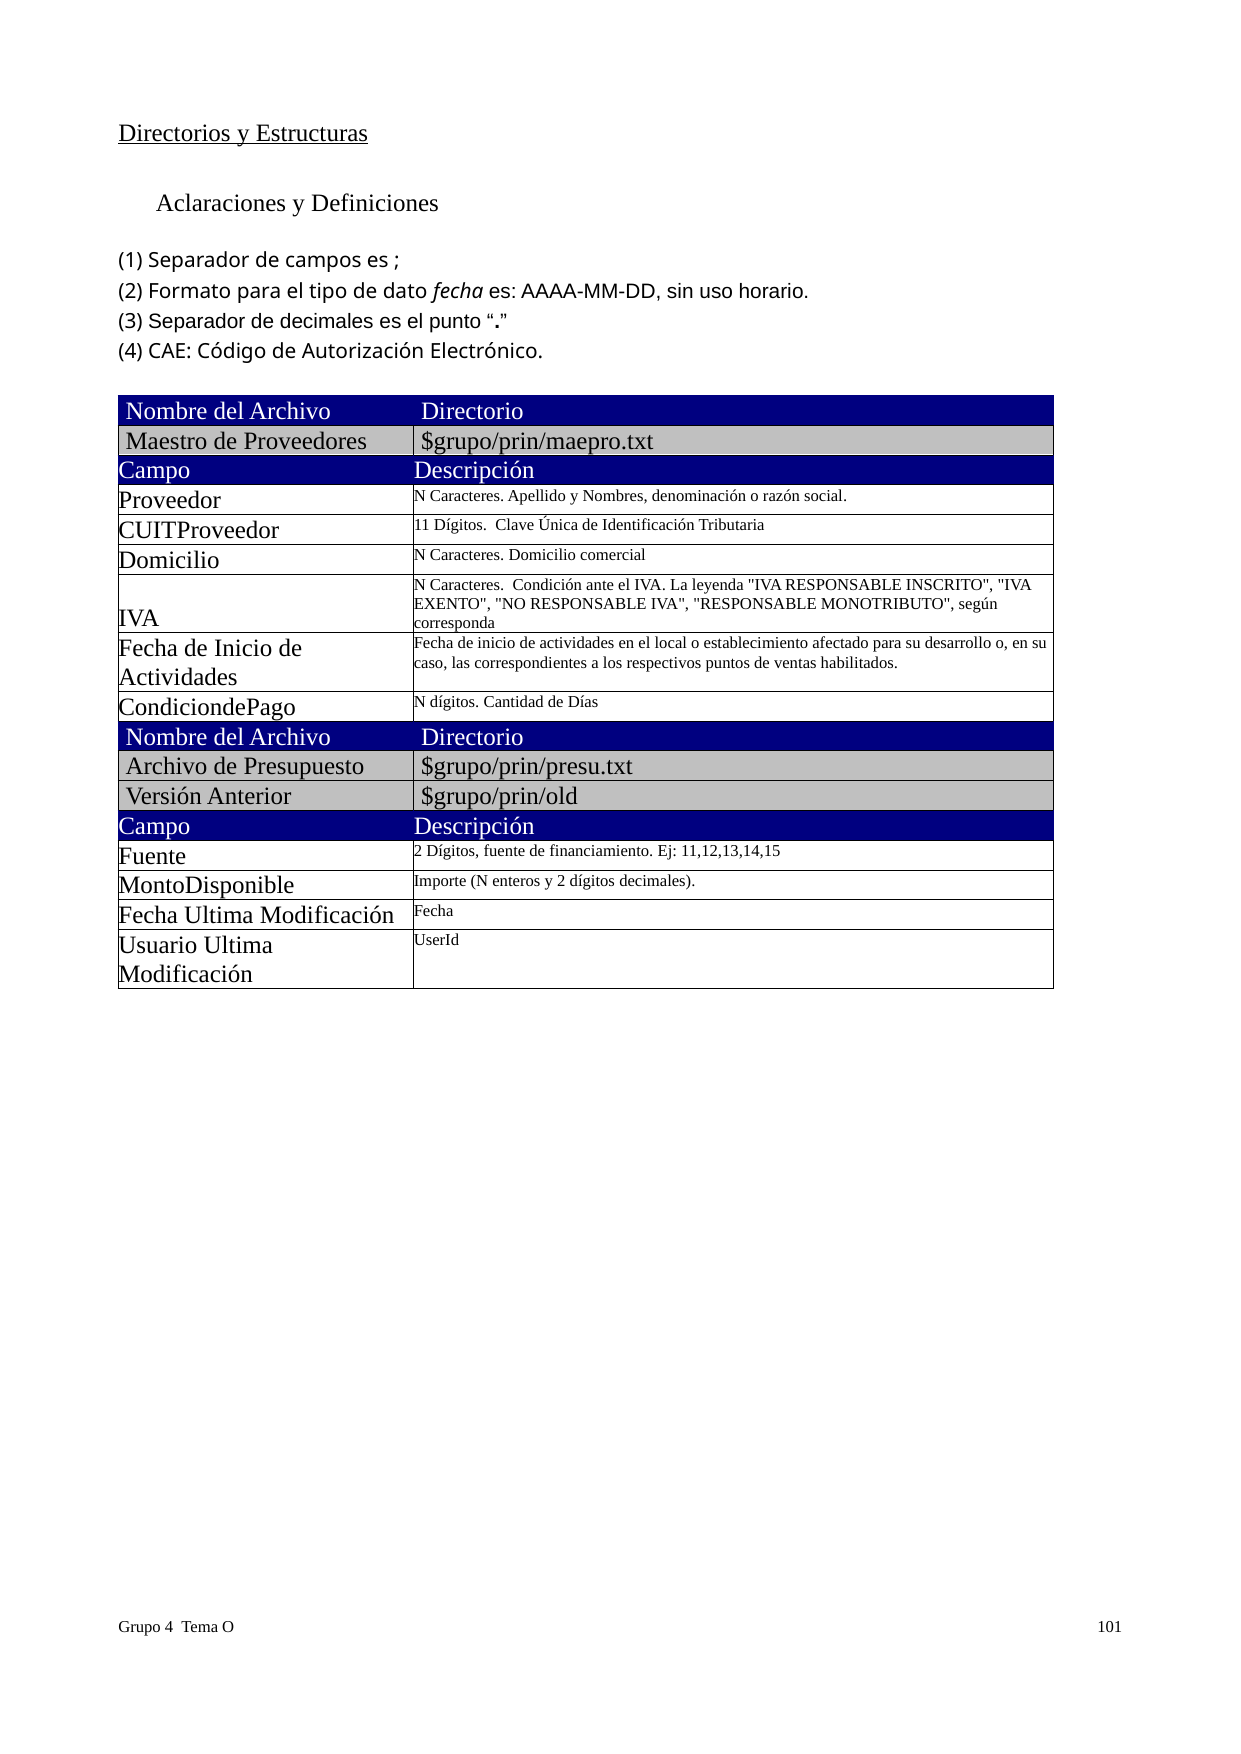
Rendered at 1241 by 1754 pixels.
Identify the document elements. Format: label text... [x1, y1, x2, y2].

table_cell Campo [119, 811, 413, 840]
table_cell MontoDisponible [119, 871, 413, 899]
text Directorios y Estructuras [118, 118, 1122, 147]
text (4) CAE: Código de Autorización Electrónico. [118, 336, 1122, 364]
table_header Directorio [414, 396, 1053, 425]
table_cell Fecha Ultima Modificación [119, 900, 413, 929]
table_cell Nombre del Archivo [119, 722, 413, 750]
table_cell 11 Dígitos. Clave Única de Identificación Tributaria [414, 515, 1053, 544]
table_cell $grupo/prin/old [414, 781, 1053, 810]
table_cell Fecha de inicio de actividades en el local o establecimiento afectado para su desarrollo o, en su caso, las correspondientes a los respectivos puntos de ventas habilitados. [414, 633, 1053, 691]
table_cell $grupo/prin/maepro.txt [414, 426, 1053, 454]
table_cell CondiciondePago [119, 692, 413, 721]
table_header Nombre del Archivo [119, 396, 413, 425]
table_cell Domicilio [119, 545, 413, 574]
text (1) Separador de campos es ; [118, 246, 1122, 274]
table_cell Campo [119, 456, 413, 484]
table_cell CUITProveedor [119, 515, 413, 544]
table_cell N Caracteres. Condición ante el IVA. La leyenda "IVA RESPONSABLE INSCRITO", "IVA EXENTO", "NO RESPONSABLE IVA", "RESPONSABLE MONOTRIBUTO", según corresponda [414, 575, 1053, 632]
table_cell Archivo de Presupuesto [119, 751, 413, 780]
table_cell Directorio [414, 722, 1053, 750]
text (2) Formato para el tipo de dato fecha es: AAAA-MM-DD, sin uso horario. [118, 276, 1122, 304]
table_cell Fecha [414, 900, 1053, 929]
table_cell N Caracteres. Domicilio comercial [414, 545, 1053, 574]
table_cell IVA [119, 575, 413, 632]
table_cell 2 Dígitos, fuente de financiamiento. Ej: 11,12,13,14,15 [414, 841, 1053, 869]
text (3) Separador de decimales es el punto “.” [118, 306, 1122, 334]
table_cell N Caracteres. Apellido y Nombres, denominación o razón social. [414, 485, 1053, 514]
table_cell Descripción [414, 811, 1053, 840]
table_cell Versión Anterior [119, 781, 413, 810]
table_cell Fuente [119, 841, 413, 869]
table_cell Importe (N enteros y 2 dígitos decimales). [414, 871, 1053, 899]
table_cell Descripción [414, 456, 1053, 484]
table_cell N dígitos. Cantidad de Días [414, 692, 1053, 721]
table_cell UserId [414, 930, 1053, 988]
table_cell $grupo/prin/presu.txt [414, 751, 1053, 780]
table_cell Fecha de Inicio de Actividades [119, 633, 413, 691]
text Aclaraciones y Definiciones [156, 188, 1122, 217]
table_cell Maestro de Proveedores [119, 426, 413, 454]
table_cell Proveedor [119, 485, 413, 514]
table_cell Usuario Ultima Modificación [119, 930, 413, 988]
